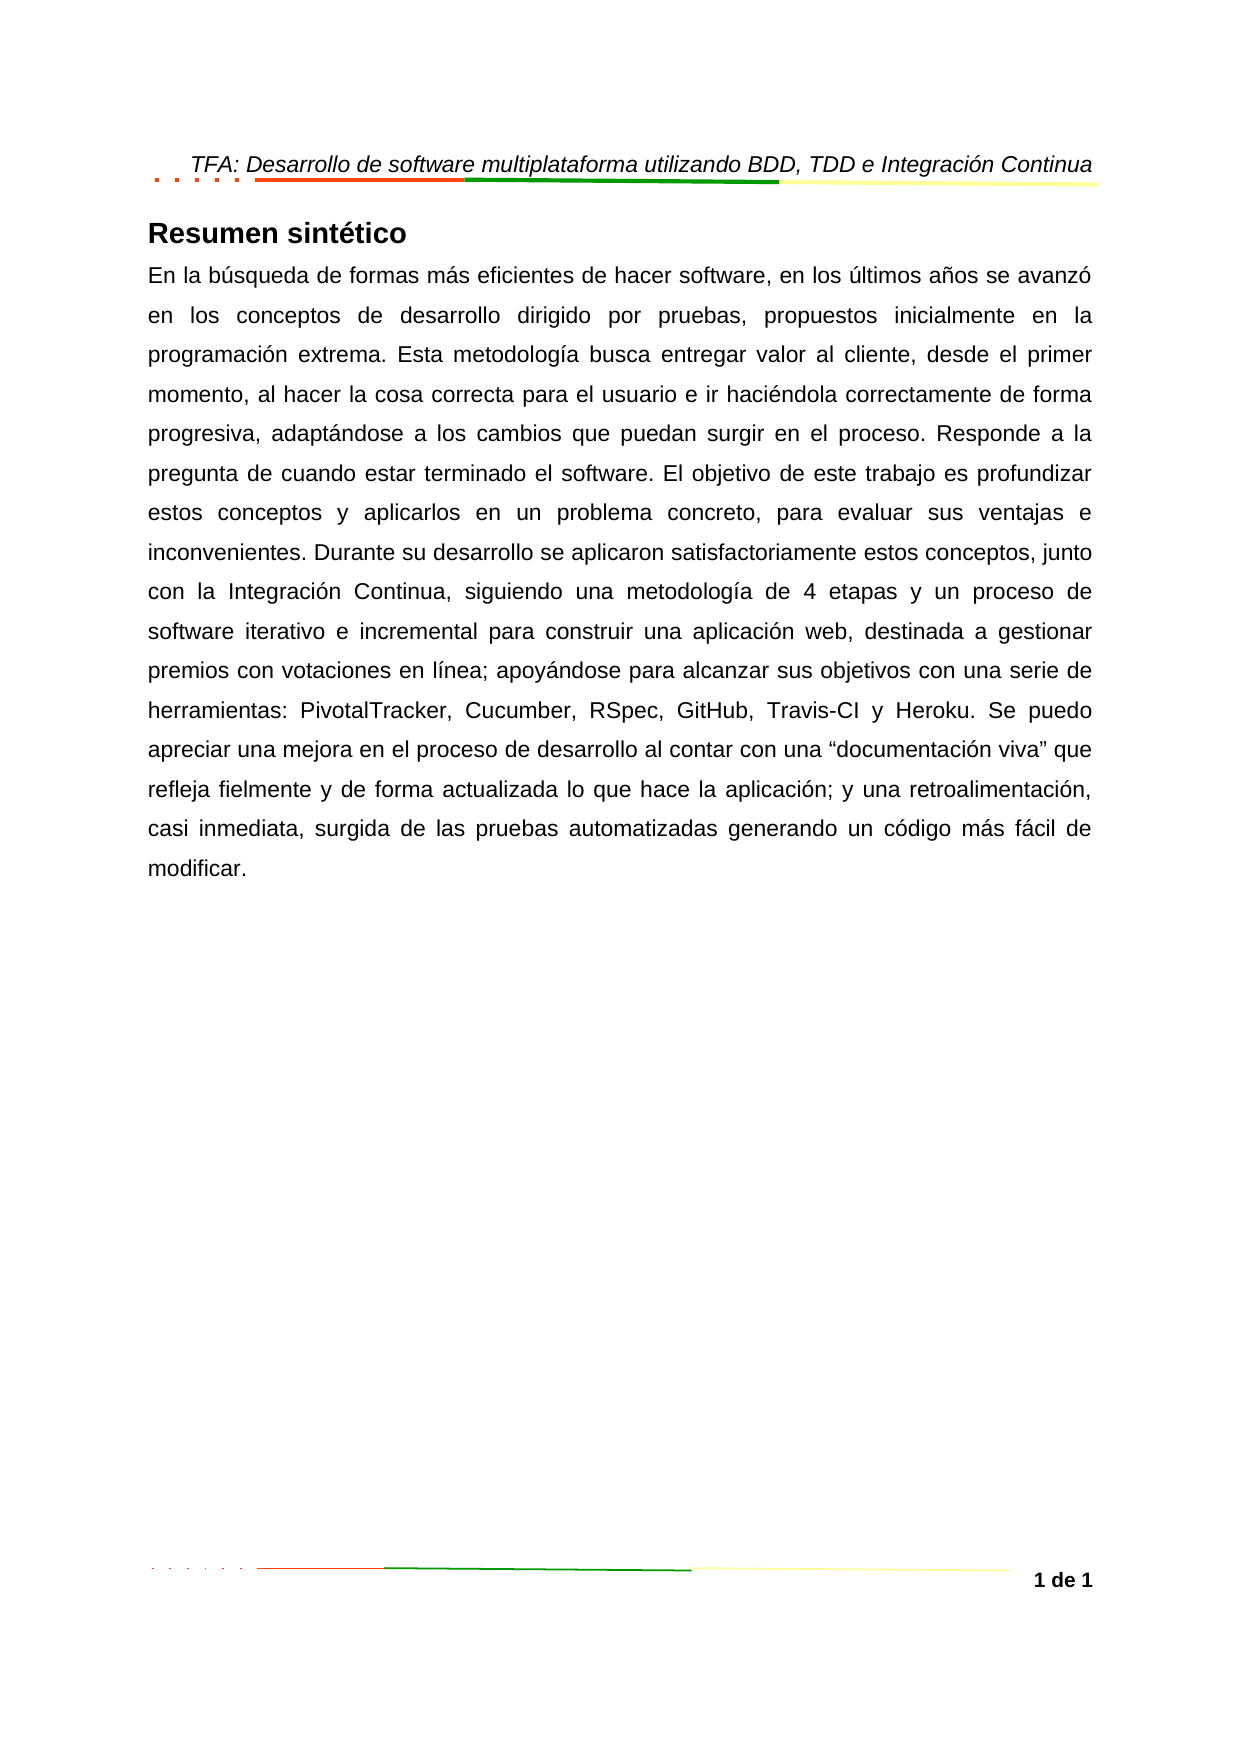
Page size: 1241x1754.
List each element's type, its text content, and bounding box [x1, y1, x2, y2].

subtitle Resumen sintético [148, 217, 1093, 250]
text En la búsqueda de formas más eficientes de hacer software, en los últimos años se avanzó en los conceptos de desarrollo dirigido por pruebas, propuestos inicialmente en la programación extrema. Esta metodología busca entregar valor al cliente, desde el primer momento, al hacer la cosa correcta para el usuario e ir haciéndola correctamente de forma progresiva, adaptándose a los cambios que puedan surgir en el proceso. Responde a la pregunta de cuando estar terminado el software. El objetivo de este trabajo es profundizar estos conceptos y aplicarlos en un problema concreto, para evaluar sus ventajas e inconvenientes. Durante su desarrollo se aplicaron satisfactoriamente estos conceptos, junto con la Integración Continua, siguiendo una metodología de 4 etapas y un proceso de software iterativo e incremental para construir una aplicación web, destinada a gestionar premios con votaciones en línea; apoyándose para alcanzar sus objetivos con una serie de herramientas: PivotalTracker, Cucumber, RSpec, GitHub, Travis-CI y Heroku. Se puedo apreciar una mejora en el proceso de desarrollo al contar con una “documentación viva” que refleja fielmente y de forma actualizada lo que hace la aplicación; y una retroalimentación, casi inmediata, surgida de las pruebas automatizadas generando un código más fácil de modificar. [148, 262, 1093, 881]
